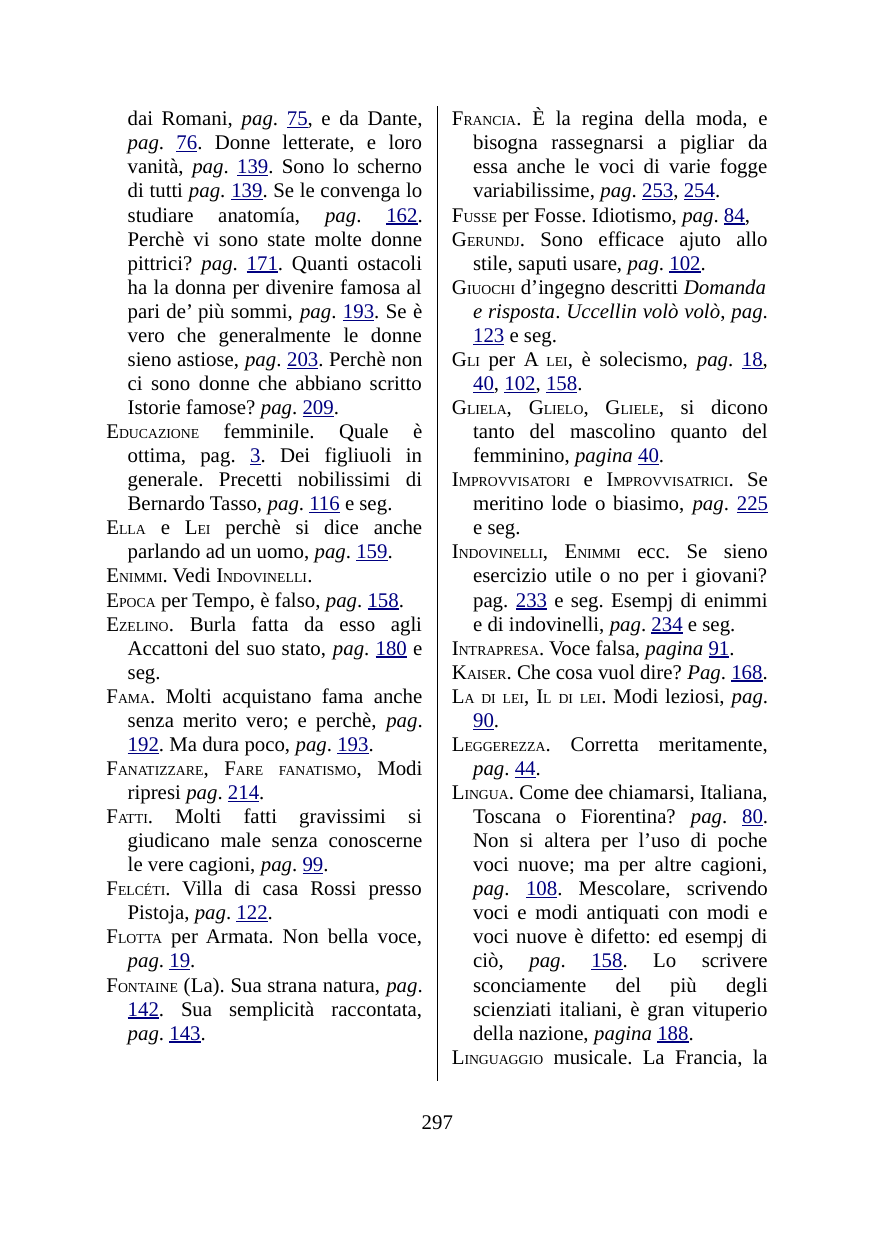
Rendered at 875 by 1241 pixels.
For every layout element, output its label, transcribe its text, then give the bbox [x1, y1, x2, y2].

text Fatti. Molti fatti gravissimi si giudicano male senza conoscerne le vere cagioni, pag. 99. [106, 804, 422, 876]
text Lingua. Come dee chiamarsi, Italiana, Toscana o Fiorentina? pag. 80. Non si altera per l’uso di poche voci nuove; ma per altre cagioni, pag. 108. Mescolare, scrivendo voci e modi antiquati con modi e voci nuove è difetto: ed esempj di ciò, pag. 158. Lo scrivere sconciamente del più degli scienziati italiani, è gran vituperio della nazione, pagina 188. [452, 780, 768, 1045]
text Fanatizzare, Fare fanatismo, Modi ripresi pag. 214. [106, 756, 422, 804]
text Gli per A lei, è solecismo, pag. 18, 40, 102, 158. [452, 347, 768, 395]
text dai Romani, pag. 75, e da Dante, pag. 76. Donne letterate, e loro vanità, pag. 139. Sono lo scherno di tutti pag. 139. Se le convenga lo studiare anatomía, pag. 162. Perchè vi sono state molte donne pittrici? pag. 171. Quanti ostacoli ha la donna per divenire famosa al pari de’ più sommi, pag. 193. Se è vero che generalmente le donne sieno astiose, pag. 203. Perchè non ci sono donne che abbiano scritto Istorie famose? pag. 209. [106, 106, 422, 419]
text Kaiser. Che cosa vuol dire? Pag. 168. [452, 660, 768, 684]
text Educazione femminile. Quale è ottima, pag. 3. Dei figliuoli in generale. Precetti nobilissimi di Bernardo Tasso, pag. 116 e seg. [106, 419, 422, 515]
text Leggerezza. Corretta meritamente, pag. 44. [452, 732, 768, 780]
text Improvvisatori e Improvvisatrici. Se meritino lode o biasimo, pag. 225 e seg. [452, 467, 768, 539]
text Enimmi. Vedi Indovinelli. [106, 563, 422, 587]
text Fusse per Fosse. Idiotismo, pag. 84, [452, 202, 768, 227]
text Gliela, Glielo, Gliele, si dicono tanto del mascolino quanto del femminino, pagina 40. [452, 395, 768, 467]
text Fontaine (La). Sua strana natura, pag. 142. Sua semplicità raccontata, pag. 143. [106, 972, 422, 1045]
text Francia. È la regina della moda, e bisogna rassegnarsi a pigliar da essa anche le voci di varie fogge variabilissime, pag. 253, 254. [452, 106, 768, 202]
text Linguaggio musicale. La Francia, la [452, 1045, 768, 1069]
text Felcéti. Villa di casa Rossi presso Pistoja, pag. 122. [106, 876, 422, 924]
text Epoca per Tempo, è falso, pag. 158. [106, 587, 422, 612]
text Flotta per Armata. Non bella voce, pag. 19. [106, 924, 422, 972]
text La di lei, Il di lei. Modi leziosi, pag. 90. [452, 684, 768, 732]
text Intrapresa. Voce falsa, pagina 91. [452, 636, 768, 660]
text Ezelino. Burla fatta da esso agli Accattoni del suo stato, pag. 180 e seg. [106, 612, 422, 684]
text Fama. Molti acquistano fama anche senza merito vero; e perchè, pag. 192. Ma dura poco, pag. 193. [106, 684, 422, 756]
text Giuochi d’ingegno descritti Domanda e risposta. Uccellin volò volò, pag. 123 e seg. [452, 275, 768, 347]
text Gerundj. Sono efficace ajuto allo stile, saputi usare, pag. 102. [452, 227, 768, 275]
text Ella e Lei perchè si dice anche parlando ad un uomo, pag. 159. [106, 515, 422, 563]
text Indovinelli, Enimmi ecc. Se sieno esercizio utile o no per i giovani? pag. 233 e seg. Esempj di enimmi e di indovinelli, pag. 234 e seg. [452, 539, 768, 636]
